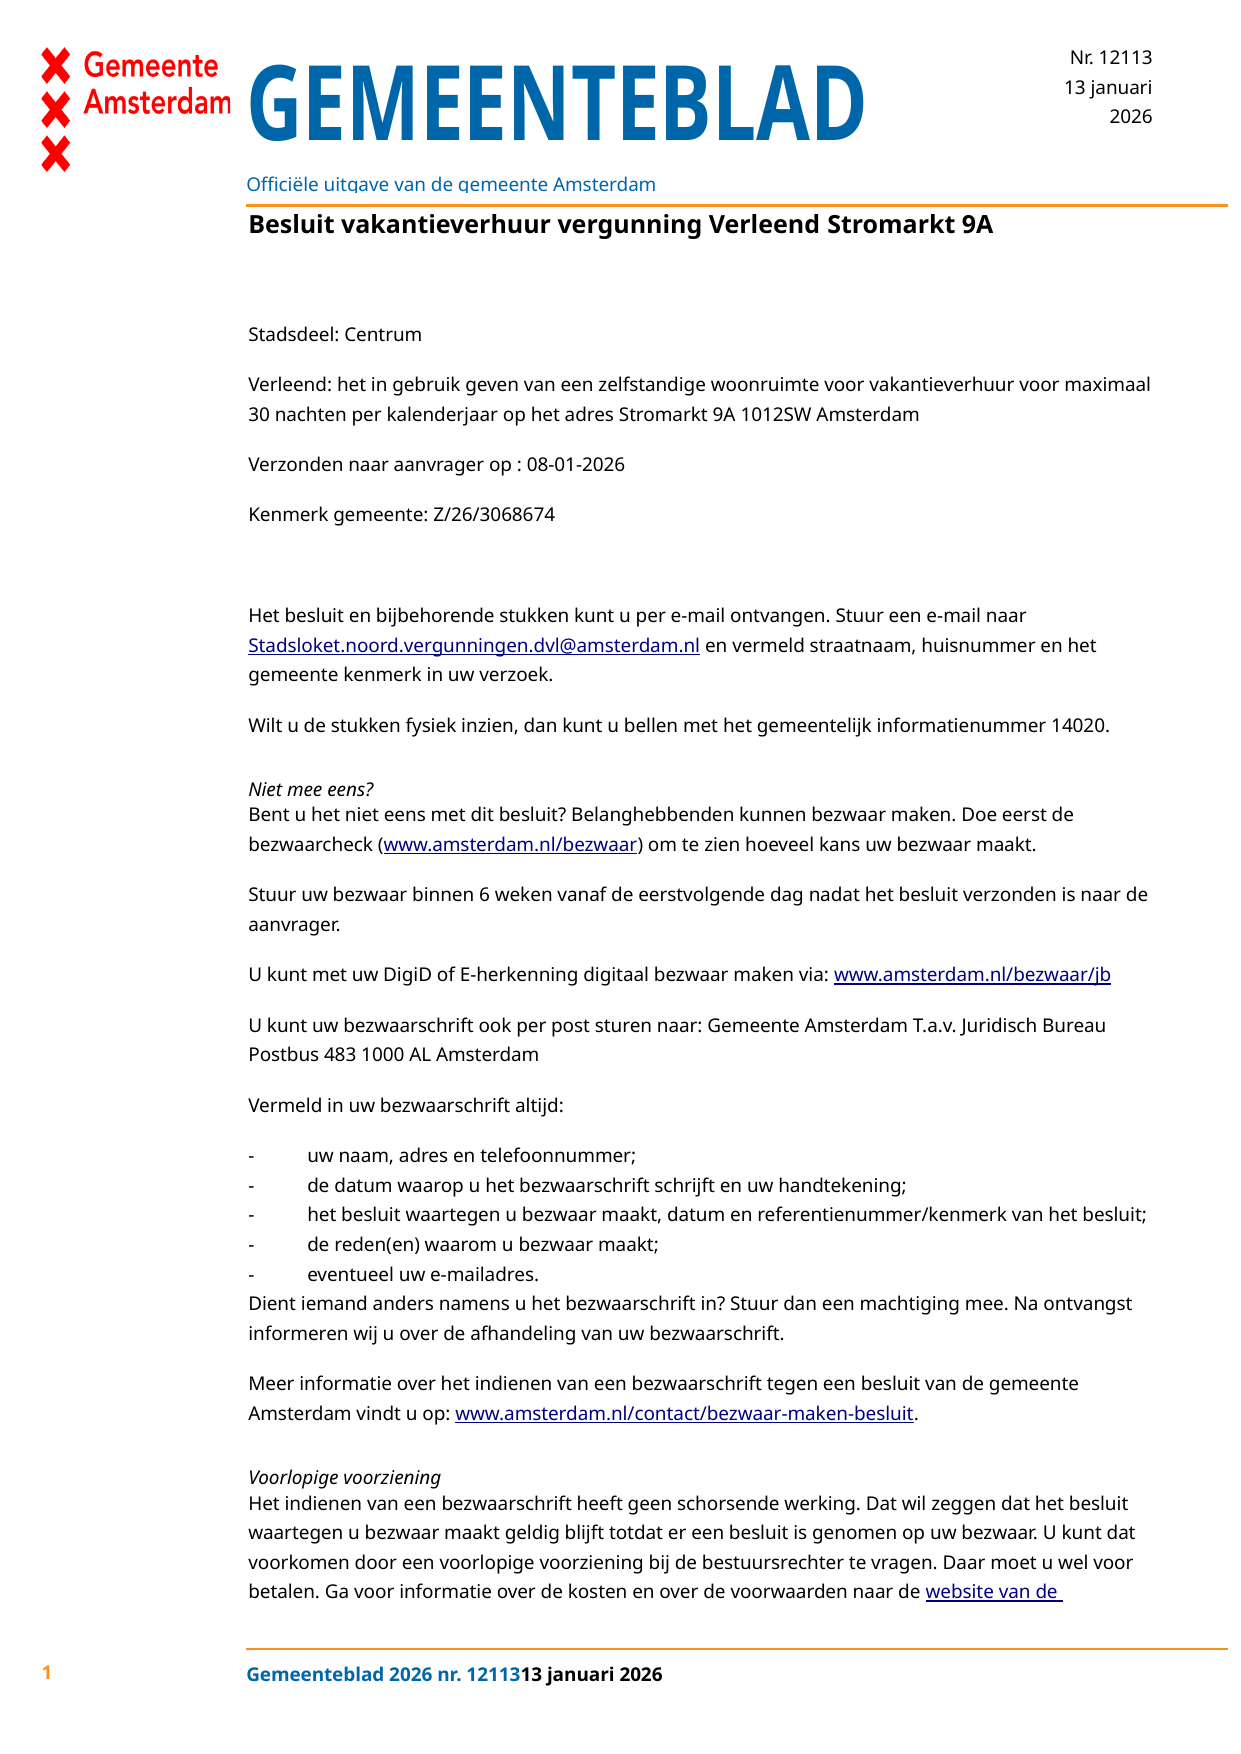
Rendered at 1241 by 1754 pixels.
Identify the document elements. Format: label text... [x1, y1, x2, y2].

list het besluit waartegen u bezwaar maakt, datum en referentienummer/kenmerk van het besluit; [248, 1202, 1152, 1227]
list eventueel uw e-mailadres. [248, 1261, 1152, 1287]
text Het indienen van een bezwaarschrift heeft geen schorsende werking. Dat wil zeggen dat het besluit waartegen u bezwaar maakt geldig blijft totdat er een besluit is genomen op uw bezwaar. U kunt dat voorkomen door een voorlopige voorziening bij de bestuursrechter te vragen. Daar moet u wel voor betalen. Ga voor informatie over de kosten en over de voorwaarden naar de website van de [248, 1490, 1152, 1604]
text U kunt met uw DigiD of E-herkenning digitaal bezwaar maken via: www.amsterdam.nl/bezwaar/jb [248, 962, 1152, 987]
text Voorlopige voorziening [248, 1464, 1152, 1490]
text Stadsdeel: Centrum [248, 321, 1152, 346]
text Stuur uw bezwaar binnen 6 weken vanaf de eerstvolgende dag nadat het besluit verzonden is naar de aanvrager. [248, 882, 1152, 937]
list de reden(en) waarom u bezwaar maakt; [248, 1231, 1152, 1257]
text Meer informatie over het indienen van een bezwaarschrift tegen een besluit van de gemeente Amsterdam vindt u op: www.amsterdam.nl/contact/bezwaar-maken-besluit. [248, 1370, 1152, 1426]
text Kenmerk gemeente: Z/26/3068674 [248, 502, 1152, 527]
text Verleend: het in gebruik geven van een zelfstandige woonruimte voor vakantieverhuur voor maximaal 30 nachten per kalenderjaar op het adres Stromarkt 9A 1012SW Amsterdam [248, 371, 1152, 426]
text Wilt u de stukken fysiek inzien, dan kunt u bellen met het gemeentelijk informatienummer 14020. [248, 712, 1152, 738]
text Verzonden naar aanvrager op : 08-01-2026 [248, 451, 1152, 477]
text Het besluit en bijbehorende stukken kunt u per e-mail ontvangen. Stuur een e-mail naar Stadsloket.noord.vergunningen.dvl@amsterdam.nl en vermeld straatnaam, huisnummer en het gemeente kenmerk in uw verzoek. [248, 602, 1152, 687]
text Dient iemand anders namens u het bezwaarschrift in? Stuur dan een machtiging mee. Na ontvangst informeren wij u over de afhandeling van uw bezwaarschrift. [248, 1290, 1152, 1346]
list de datum waarop u het bezwaarschrift schrijft en uw handtekening; [248, 1172, 1152, 1198]
text Vermeld in uw bezwaarschrift altijd: [248, 1092, 1152, 1118]
text Bent u het niet eens met dit besluit? Belanghebbenden kunnen bezwaar maken. Doe eerst de bezwaarcheck (www.amsterdam.nl/bezwaar) om te zien hoeveel kans uw bezwaar maakt. [248, 802, 1152, 857]
text U kunt uw bezwaarschrift ook per post sturen naar: Gemeente Amsterdam T.a.v. Juridisch Bureau Postbus 483 1000 AL Amsterdam [248, 1012, 1152, 1067]
text Niet mee eens? [248, 776, 1152, 802]
text Besluit vakantieverhuur vergunning Verleend Stromarkt 9A [248, 207, 1152, 241]
list uw naam, adres en telefoonnummer; [248, 1142, 1152, 1168]
picture [41, 47, 231, 172]
